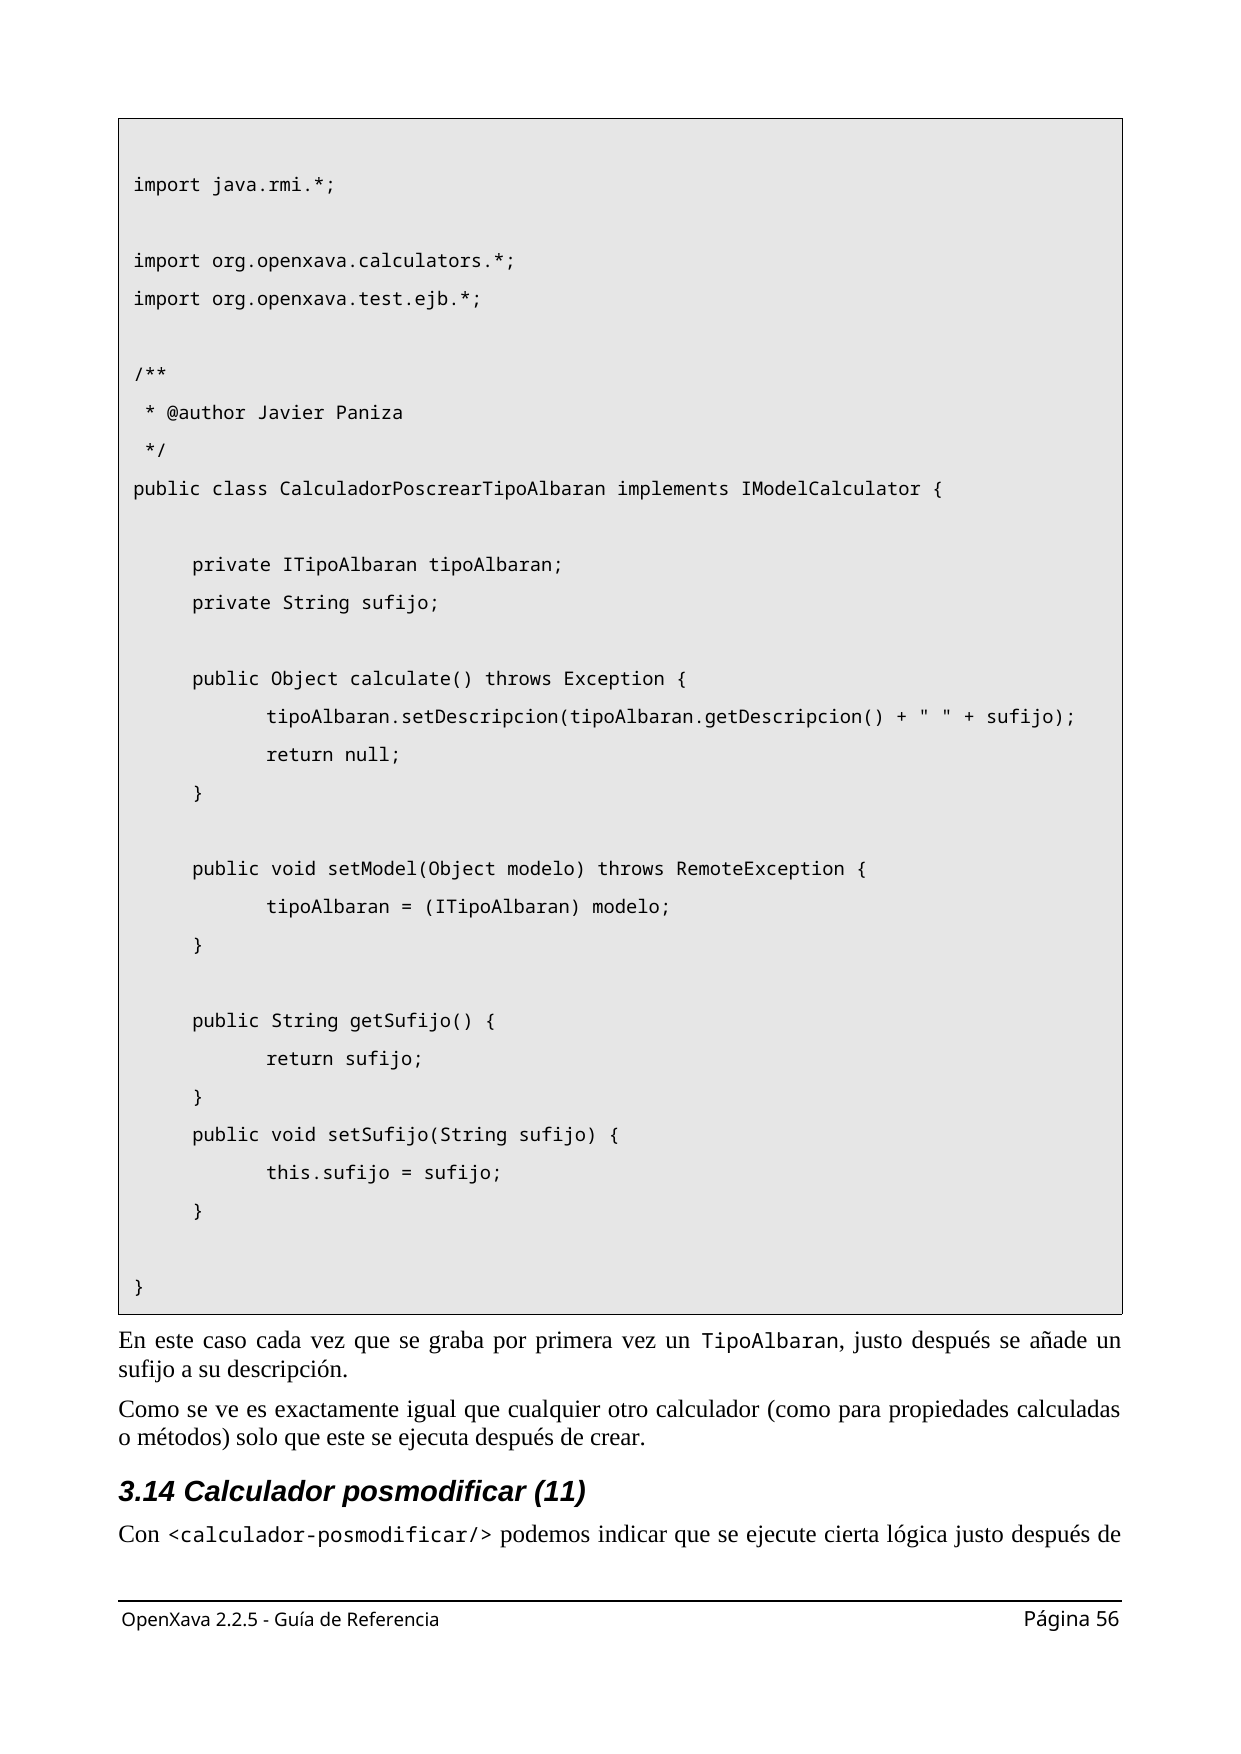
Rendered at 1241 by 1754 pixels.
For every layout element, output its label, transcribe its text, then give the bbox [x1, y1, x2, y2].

text tipoAlbaran.setDescripcion(tipoAlbaran.getDescripcion() + " " + sufijo); [119, 688, 1122, 726]
text } [119, 764, 1122, 802]
text /** [119, 346, 1122, 384]
text */ [119, 422, 1122, 460]
text } [119, 1259, 1122, 1314]
text import org.openxava.test.ejb.*; [119, 270, 1122, 308]
text tipoAlbaran = (ITipoAlbaran) modelo; [119, 878, 1122, 917]
text En este caso cada vez que se graba por primera vez un TipoAlbaran, justo después se añade un sufijo a su descripción. [118, 1327, 1122, 1382]
text this.sufijo = sufijo; [119, 1145, 1122, 1183]
text public Object calculate() throws Exception { [119, 650, 1122, 688]
text private String sufijo; [119, 574, 1122, 612]
text } [119, 1069, 1122, 1107]
text import org.openxava.calculators.*; [119, 232, 1122, 270]
text return sufijo; [119, 1031, 1122, 1069]
text Con <calculador-posmodificar/> podemos indicar que se ejecute cierta lógica justo después de [118, 1521, 1122, 1549]
text import java.rmi.*; [119, 156, 1122, 194]
text public void setModel(Object modelo) throws RemoteException { [119, 841, 1122, 878]
text public class CalculadorPoscrearTipoAlbaran implements IModelCalculator { [119, 460, 1122, 498]
text public void setSufijo(String sufijo) { [119, 1107, 1122, 1145]
text Como se ve es exactamente igual que cualquier otro calculador (como para propiedades calculadas o métodos) solo que este se ejecuta después de crear. [118, 1395, 1122, 1450]
text private ITipoAlbaran tipoAlbaran; [119, 536, 1122, 574]
text * @author Javier Paniza [119, 384, 1122, 422]
text } [119, 917, 1122, 954]
text public String getSufijo() { [119, 993, 1122, 1031]
text return null; [119, 726, 1122, 764]
text } [119, 1183, 1122, 1221]
subtitle Calculador posmodificar (11) [118, 1475, 1122, 1508]
